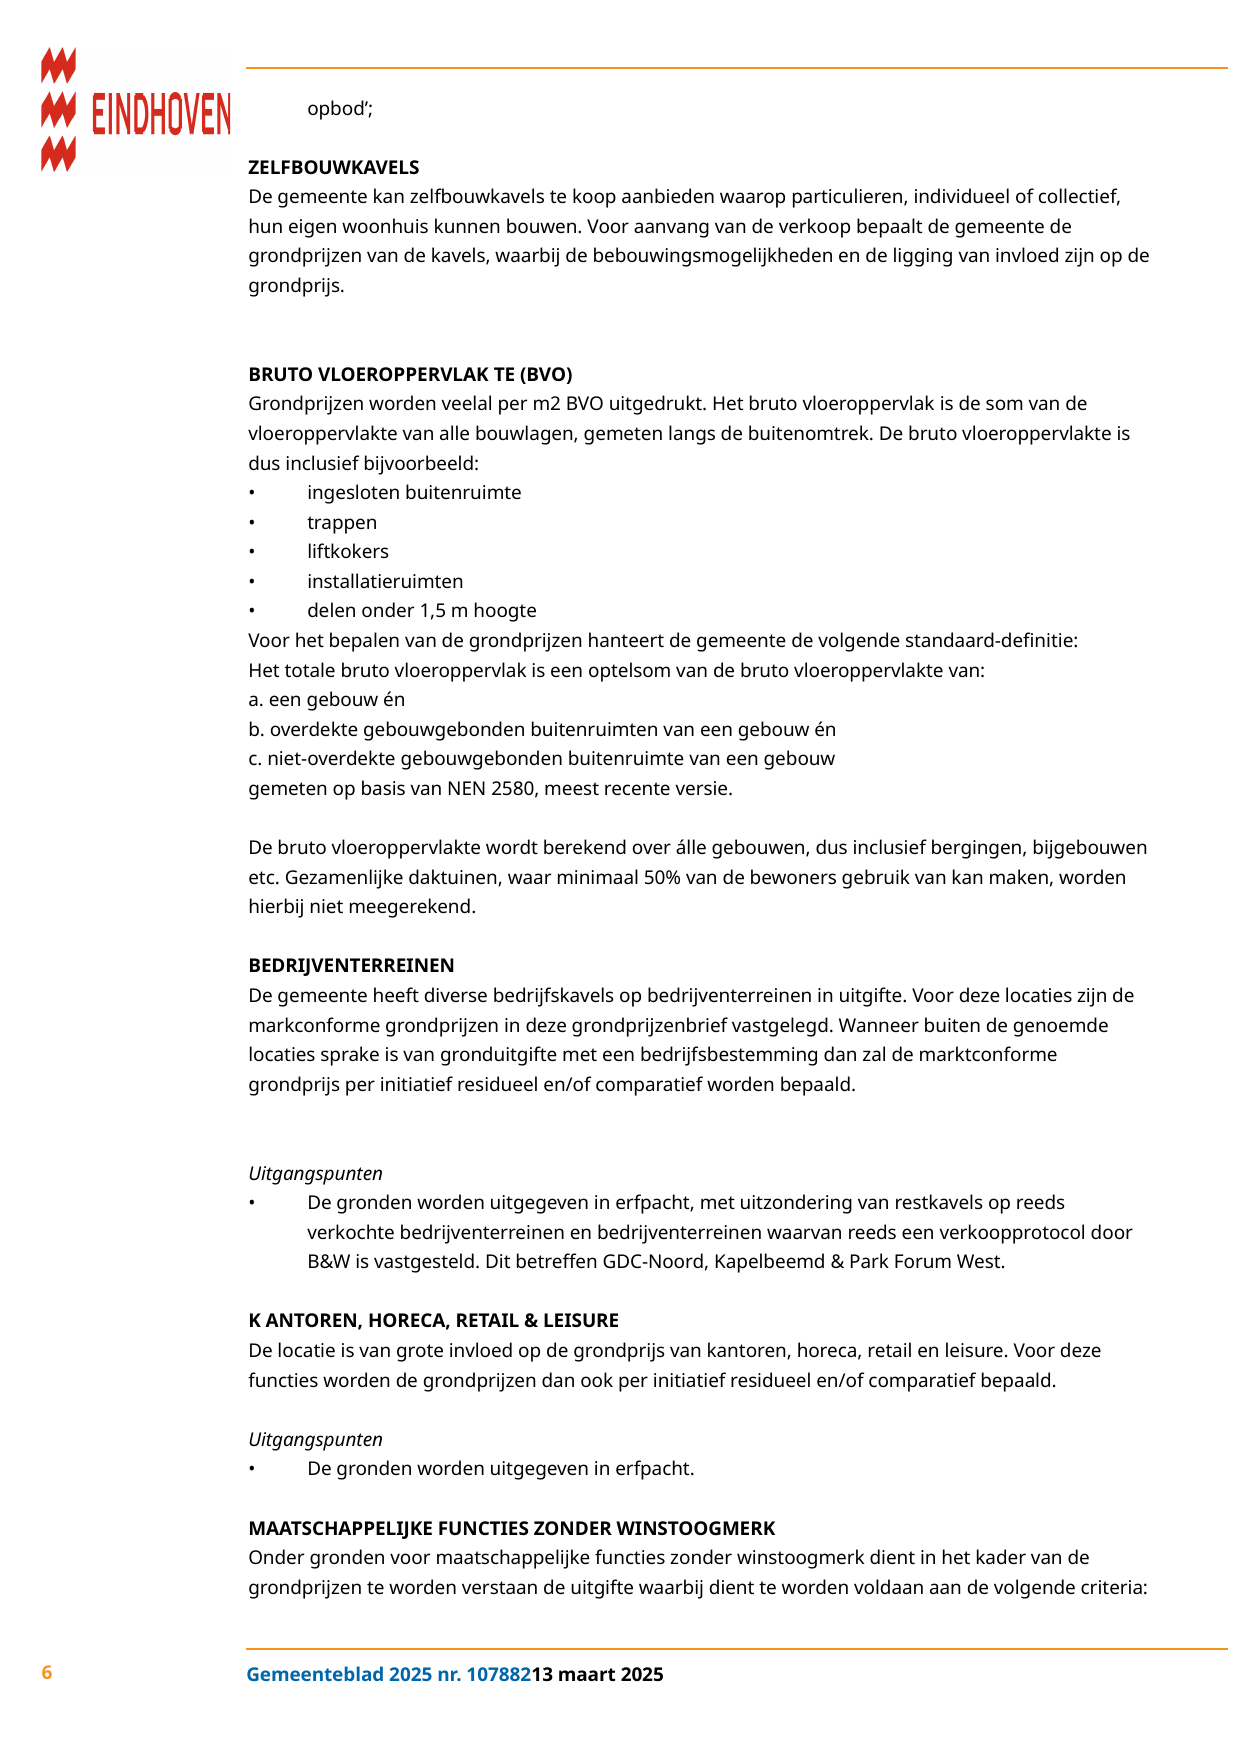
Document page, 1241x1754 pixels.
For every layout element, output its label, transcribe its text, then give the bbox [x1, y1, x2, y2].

text Uitgangspunten [248, 1160, 1152, 1186]
picture [41, 47, 231, 172]
text Het totale bruto vloeroppervlak is een optelsom van de bruto vloeroppervlakte van: [248, 657, 1152, 683]
list ingesloten buitenruimte [248, 479, 1152, 505]
text De bruto vloeroppervlakte wordt berekend over álle gebouwen, dus inclusief bergingen, bijgebouwen etc. Gezamenlijke daktuinen, waar minimaal 50% van de bewoners gebruik van kan maken, worden hierbij niet meegerekend. [248, 834, 1152, 919]
text ZELFBOUWKAVELS [248, 154, 1152, 180]
text a. een gebouw én [248, 686, 1152, 712]
text De gemeente heeft diverse bedrijfskavels op bedrijventerreinen in uitgifte. Voor deze locaties zijn de markconforme grondprijzen in deze grondprijzenbrief vastgelegd. Wanneer buiten de genoemde locaties sprake is van gronduitgifte met een bedrijfsbestemming dan zal de marktconforme grondprijs per initiatief residueel en/of comparatief worden bepaald. [248, 982, 1152, 1097]
text Uitgangspunten [248, 1426, 1152, 1452]
text c. niet-overdekte gebouwgebonden buitenruimte van een gebouw [248, 746, 1152, 771]
text Onder gronden voor maatschappelijke functies zonder winstoogmerk dient in het kader van de grondprijzen te worden verstaan de uitgifte waarbij dient te worden voldaan aan de volgende criteria: [248, 1544, 1152, 1600]
list De gronden worden uitgegeven in erfpacht. [248, 1456, 1152, 1481]
text gemeten op basis van NEN 2580, meest recente versie. [248, 775, 1152, 801]
text BRUTO VLOEROPPERVLAK TE (BVO) [248, 361, 1152, 387]
list De gronden worden uitgegeven in erfpacht, met uitzondering van restkavels op reeds verkochte bedrijventerreinen en bedrijventerreinen waarvan reeds een verkoopprotocol door B&W is vastgesteld. Dit betreffen GDC-Noord, Kapelbeemd & Park Forum West. [248, 1189, 1152, 1274]
list delen onder 1,5 m hoogte [248, 598, 1152, 623]
text K ANTOREN, HORECA, RETAIL & LEISURE [248, 1308, 1152, 1333]
list liftkokers [248, 538, 1152, 564]
text Grondprijzen worden veelal per m2 BVO uitgedrukt. Het bruto vloeroppervlak is de som van de vloeroppervlakte van alle bouwlagen, gemeten langs de buitenomtrek. De bruto vloeroppervlakte is dus inclusief bijvoorbeeld: [248, 391, 1152, 476]
text MAATSCHAPPELIJKE FUNCTIES ZONDER WINSTOOGMERK [248, 1515, 1152, 1541]
list trappen [248, 509, 1152, 535]
text Voor het bepalen van de grondprijzen hanteert de gemeente de volgende standaard-definitie: [248, 627, 1152, 653]
text De gemeente kan zelfbouwkavels te koop aanbieden waarop particulieren, individueel of collectief, hun eigen woonhuis kunnen bouwen. Voor aanvang van de verkoop bepaalt de gemeente de grondprijzen van de kavels, waarbij de bebouwingsmogelijkheden en de ligging van invloed zijn op de grondprijs. [248, 183, 1152, 298]
list opbod’; [248, 95, 1152, 121]
list installatieruimten [248, 568, 1152, 594]
text b. overdekte gebouwgebonden buitenruimten van een gebouw én [248, 716, 1152, 742]
text BEDRIJVENTERREINEN [248, 953, 1152, 978]
text De locatie is van grote invloed op de grondprijs van kantoren, horeca, retail en leisure. Voor deze functies worden de grondprijzen dan ook per initiatief residueel en/of comparatief bepaald. [248, 1337, 1152, 1393]
